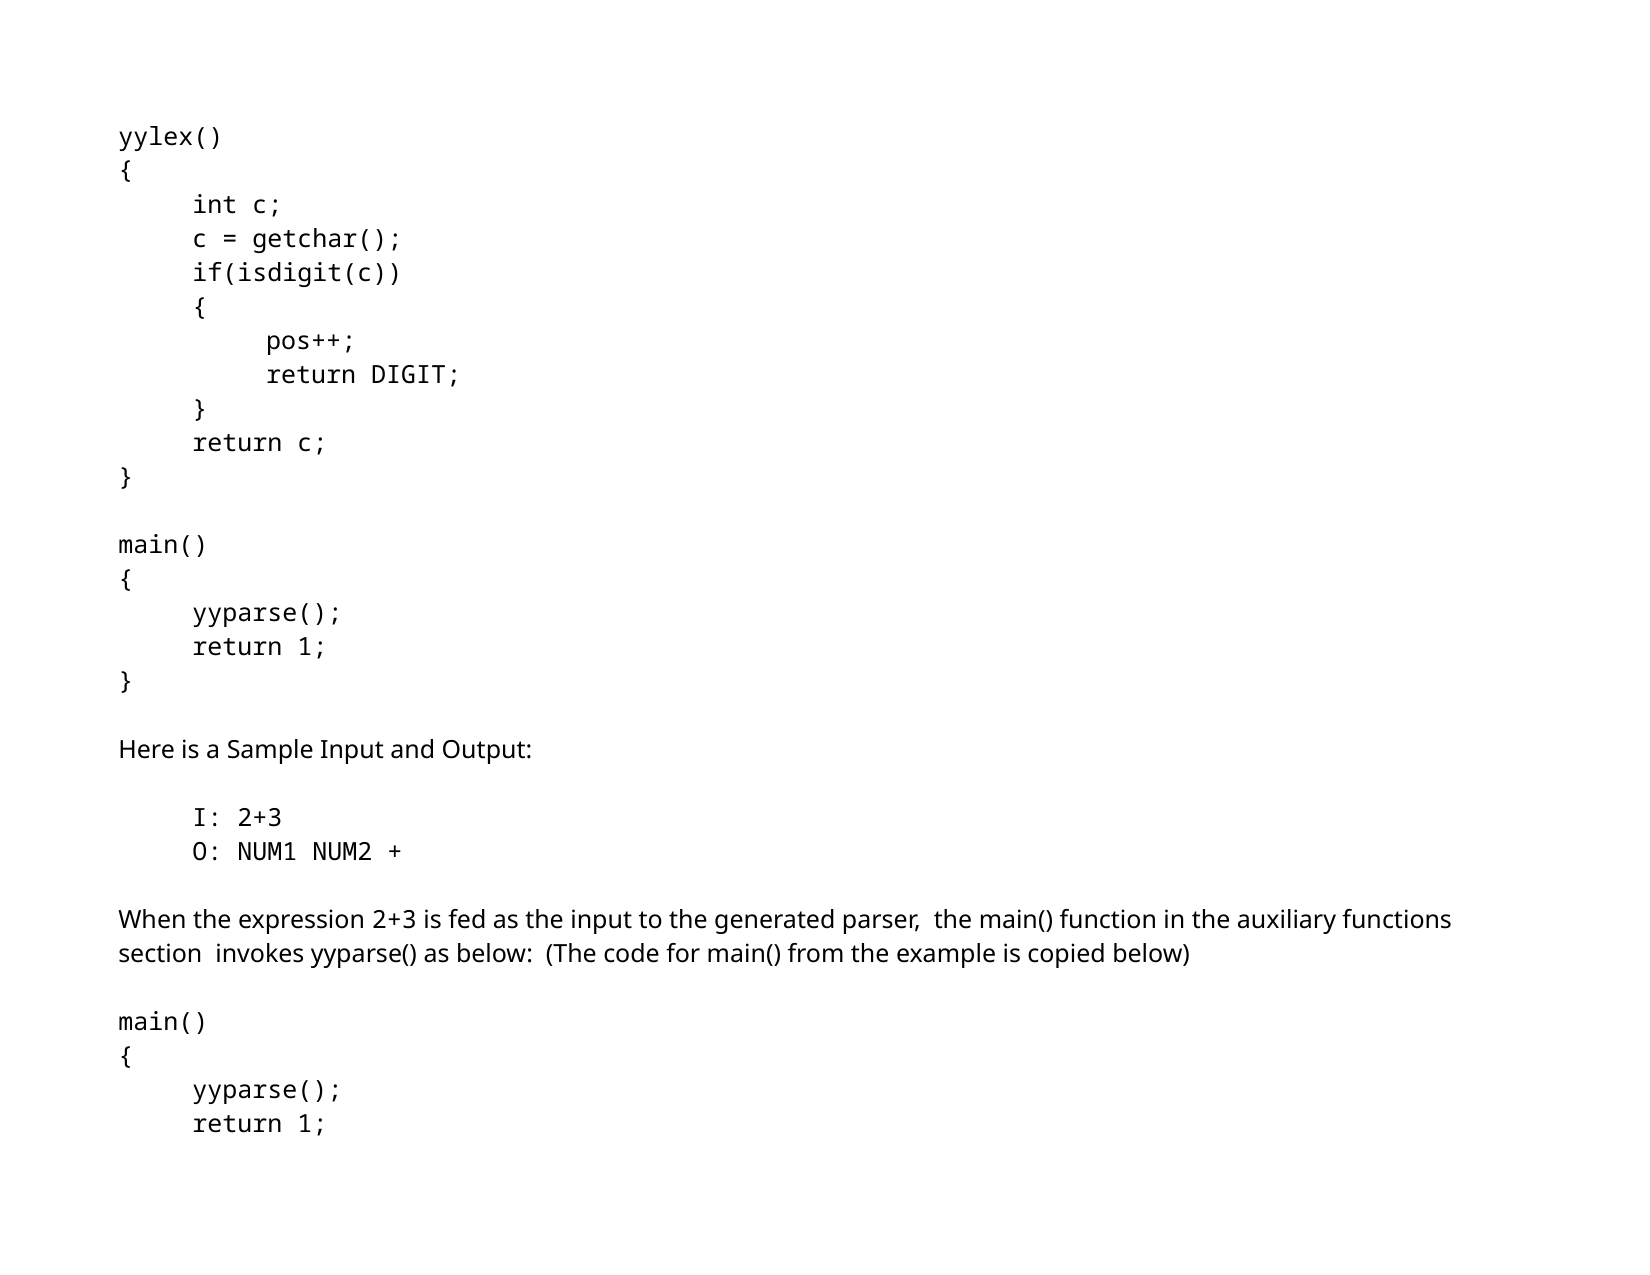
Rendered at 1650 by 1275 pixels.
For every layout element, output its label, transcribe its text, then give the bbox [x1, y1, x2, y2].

text { [118, 561, 1532, 595]
text I: 2+3 [118, 799, 1532, 833]
text return c; [118, 425, 1532, 459]
text int c; [118, 186, 1532, 220]
text main() [118, 527, 1532, 561]
text main() [118, 1004, 1532, 1038]
text return 1; [118, 629, 1532, 663]
text { [118, 288, 1532, 322]
text Here is a Sample Input and Output: [118, 731, 1532, 765]
text if(isdigit(c)) [118, 254, 1532, 288]
text yyparse(); [118, 595, 1532, 629]
text c = getchar(); [118, 220, 1532, 254]
text return DIGIT; [118, 357, 1532, 391]
text When the expression 2+3 is fed as the input to the generated parser, the main() function in the auxiliary functions section invokes yyparse() as below: (The code for main() from the example is copied below) [118, 902, 1532, 970]
text } [118, 391, 1532, 425]
text O: NUM1 NUM2 + [118, 833, 1532, 867]
text } [118, 663, 1532, 697]
text } [118, 459, 1532, 493]
text pos++; [118, 322, 1532, 357]
text { [118, 1038, 1532, 1072]
text yyparse(); [118, 1072, 1532, 1106]
text return 1; [118, 1106, 1532, 1140]
text { [118, 152, 1532, 186]
text yylex() [118, 118, 1532, 152]
